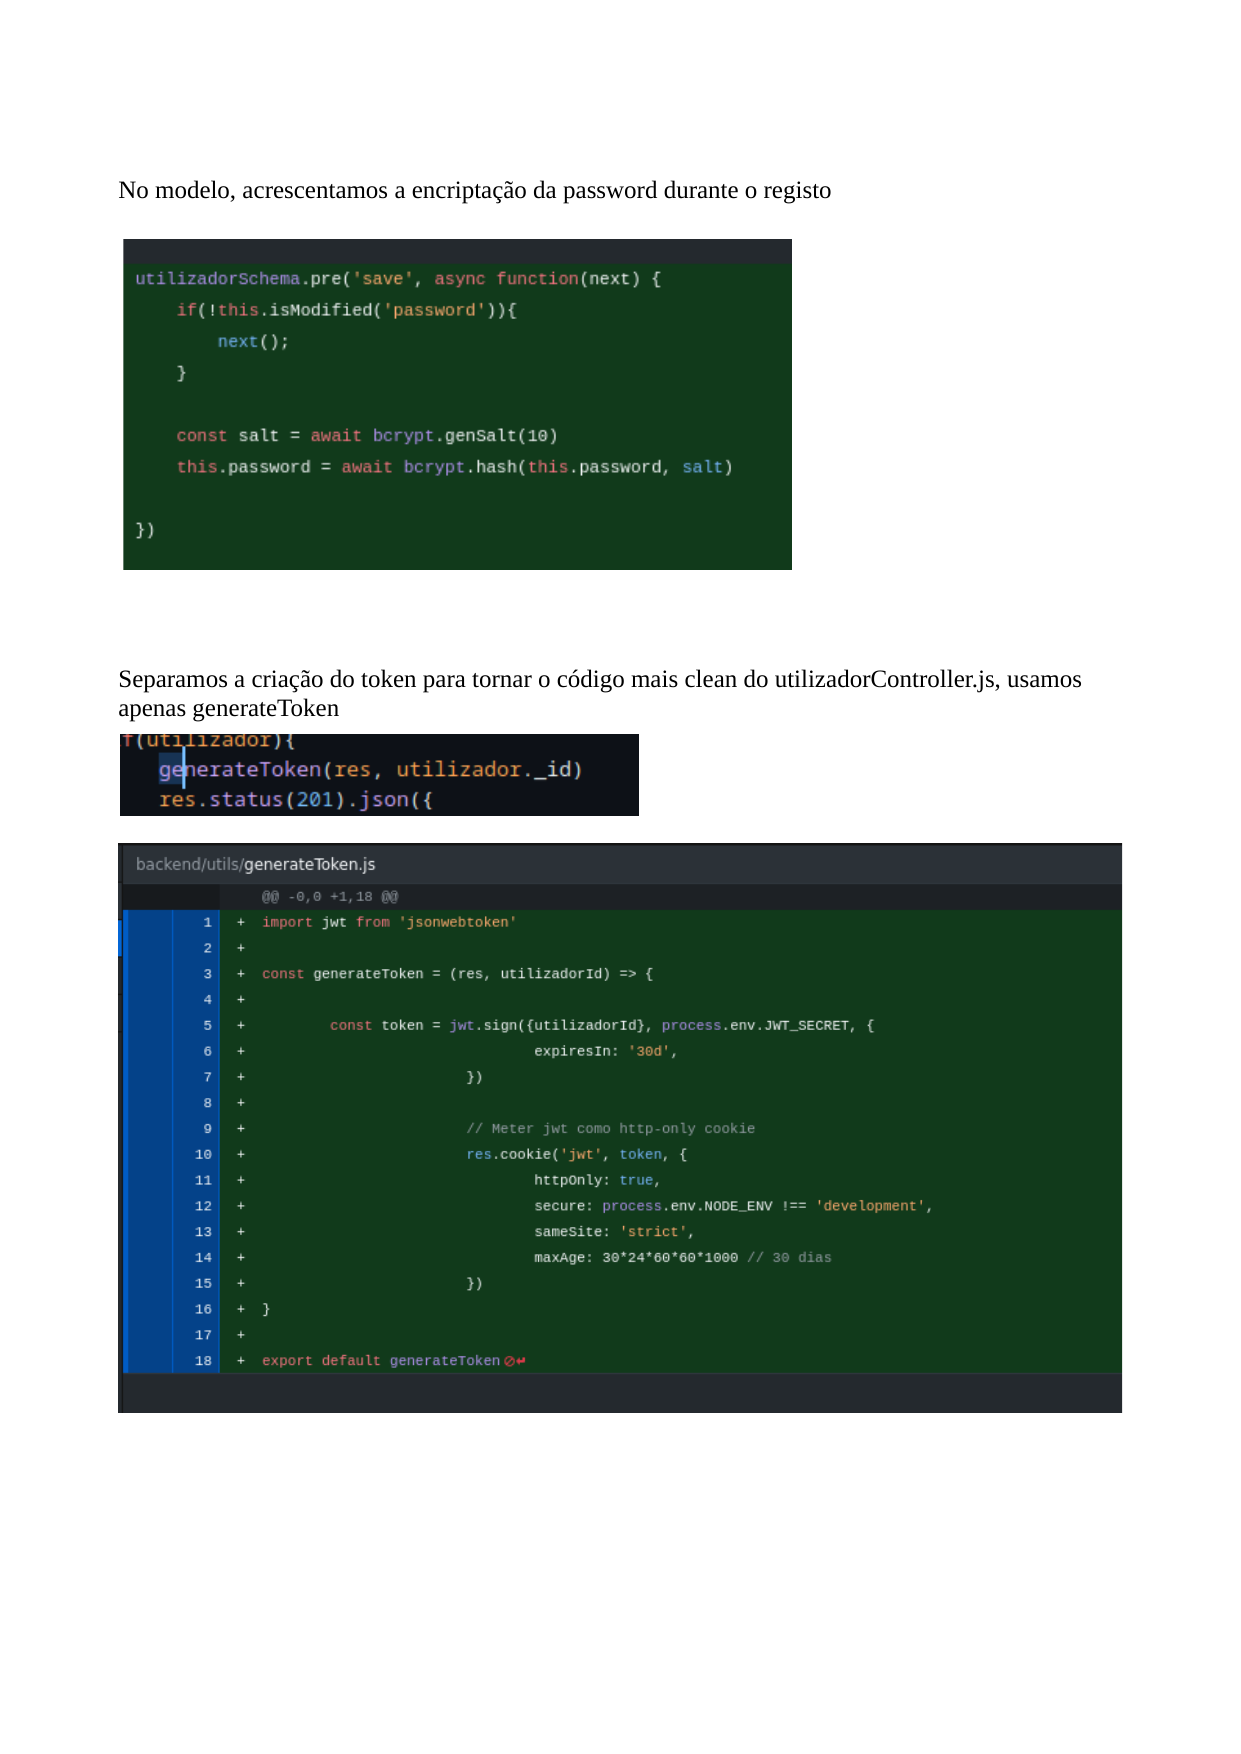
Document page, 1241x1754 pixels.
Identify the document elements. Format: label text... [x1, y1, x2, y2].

picture [118, 843, 1123, 1413]
picture [120, 734, 639, 816]
text No modelo, acrescentamos a encriptação da password durante o registo [118, 176, 1122, 204]
text Separamos a criação do token para tornar o código mais clean do utilizadorController.js, usamos apenas generateToken [118, 664, 1122, 722]
picture [123, 239, 792, 570]
